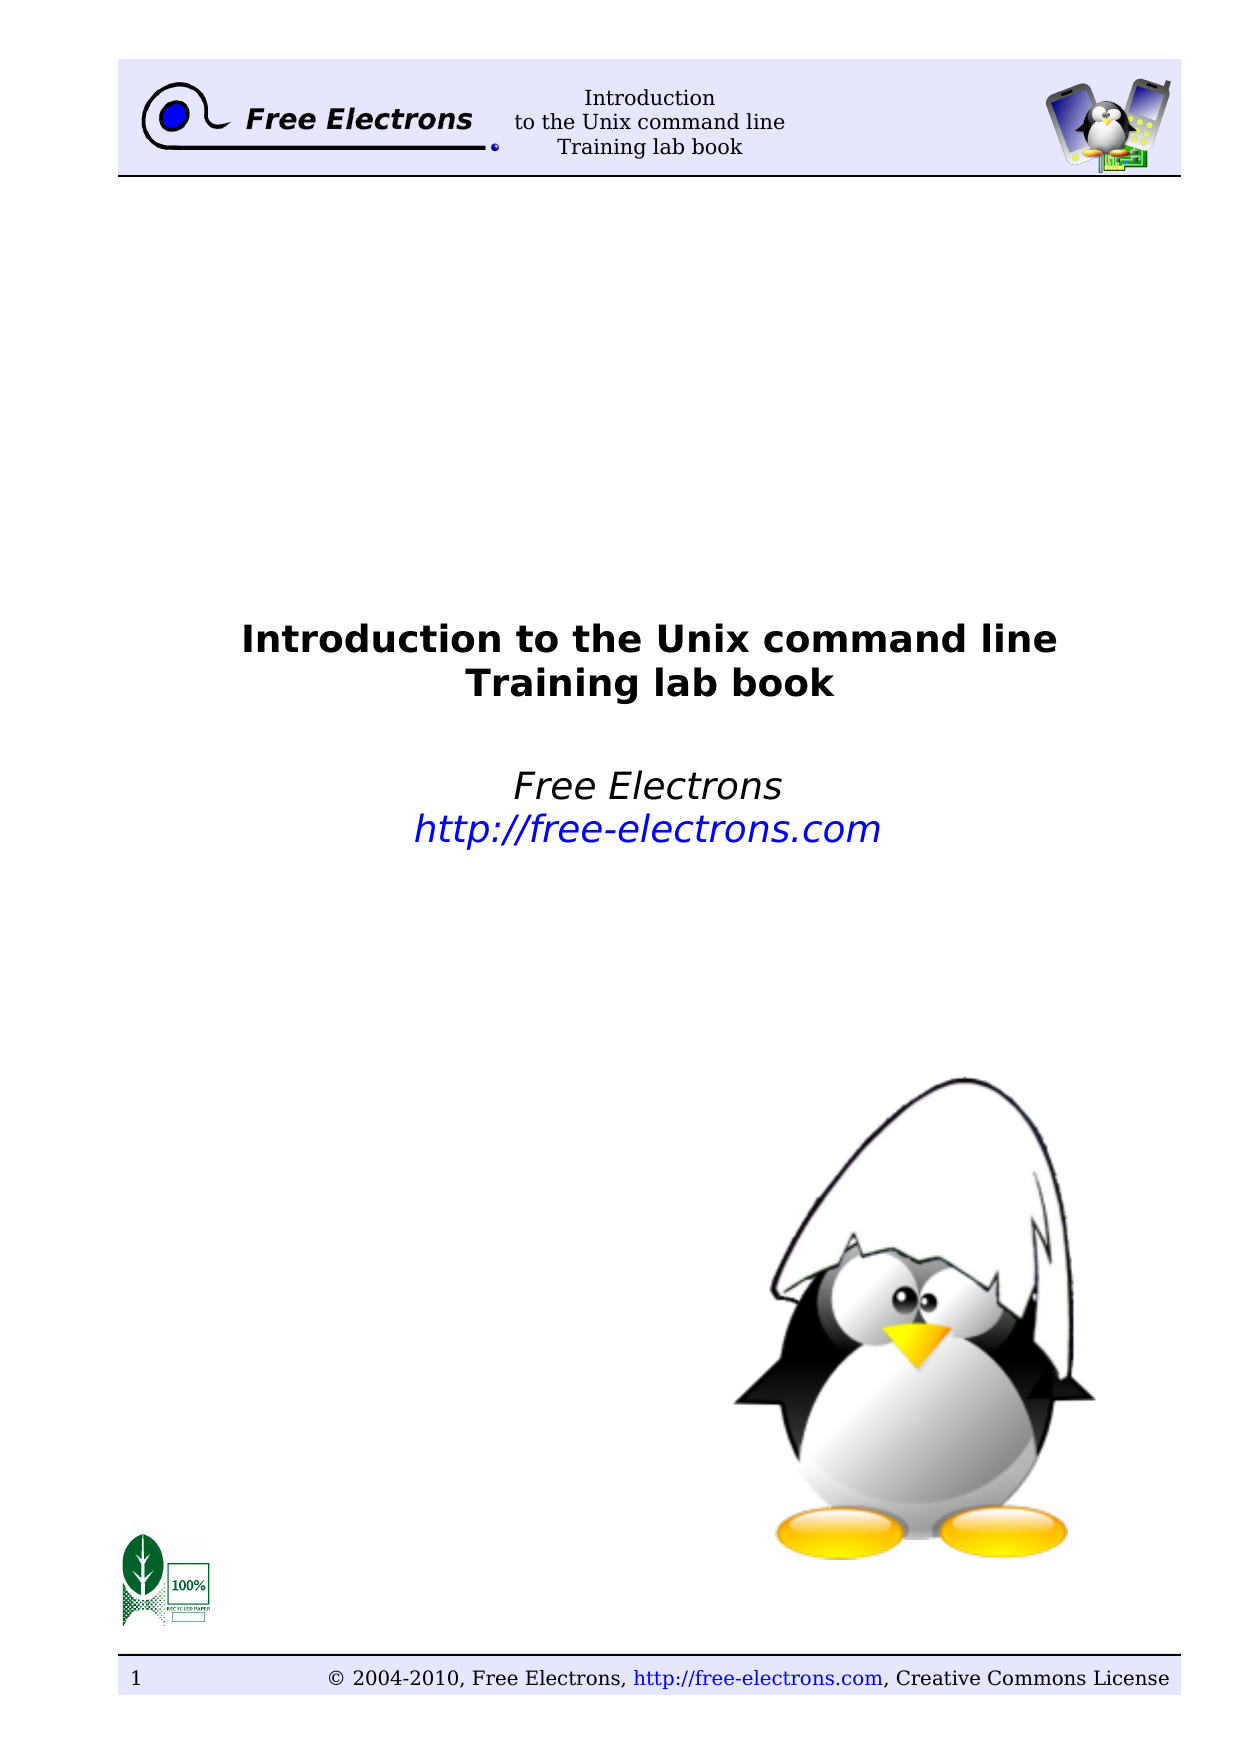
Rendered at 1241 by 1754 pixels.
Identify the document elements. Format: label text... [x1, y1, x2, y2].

subtitle Free Electrons http://free-electrons.com [118, 764, 1181, 852]
picture [136, 74, 502, 157]
picture [122, 1534, 211, 1626]
picture [712, 1055, 1114, 1588]
title Introduction to the Unix command line Training lab book [118, 618, 1181, 705]
picture [1039, 67, 1177, 181]
